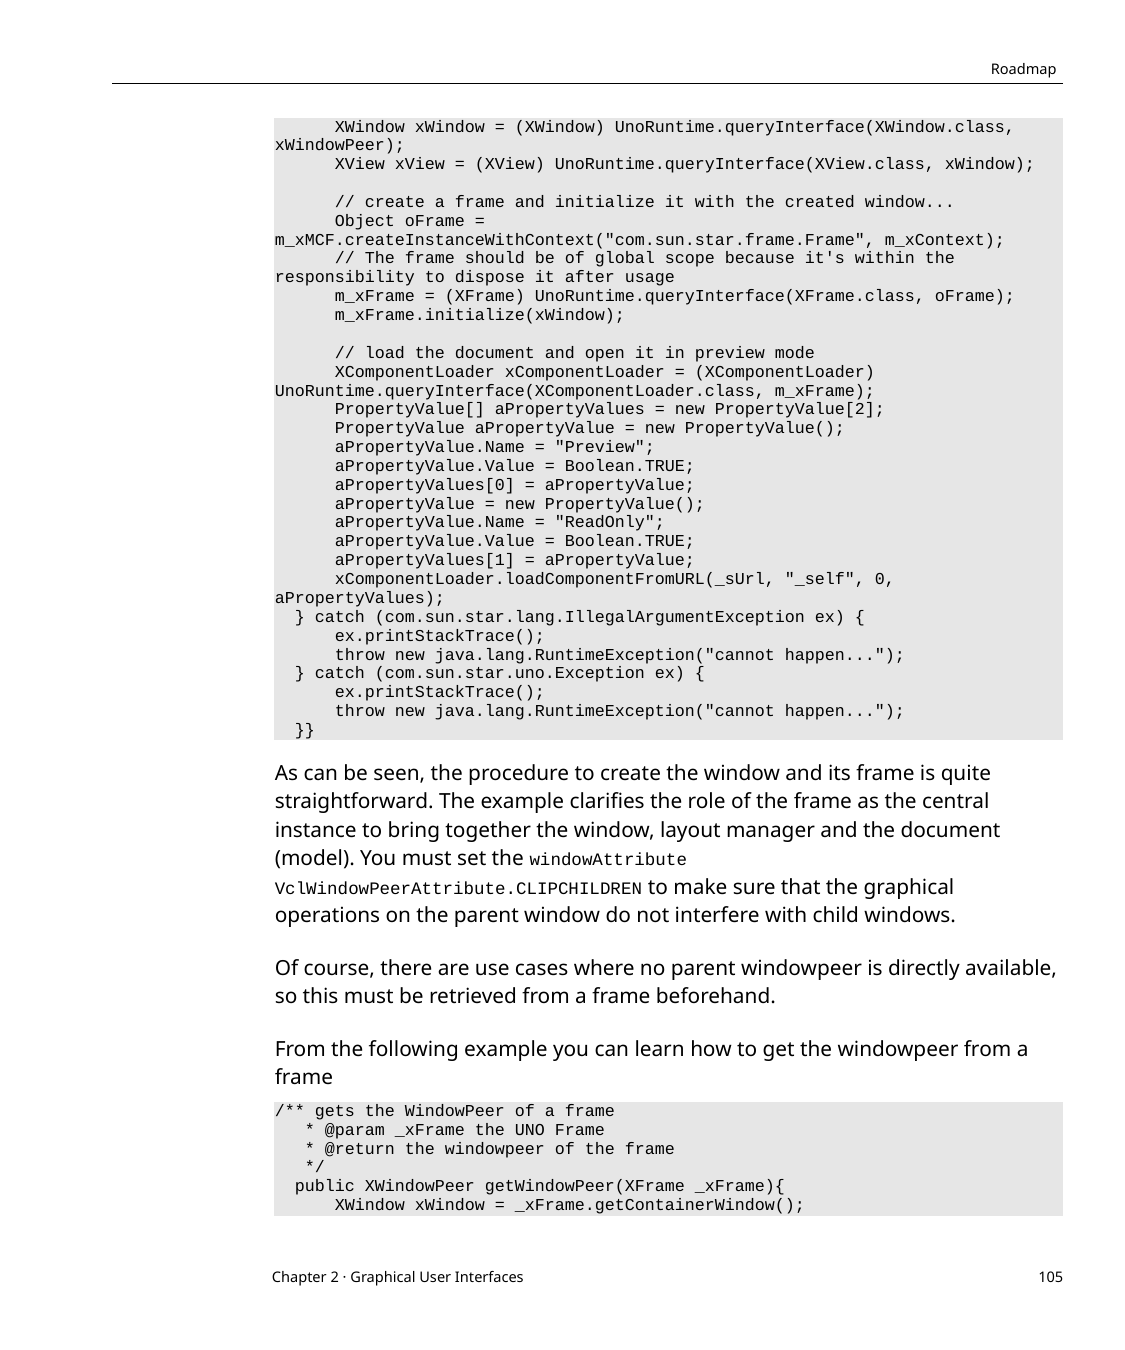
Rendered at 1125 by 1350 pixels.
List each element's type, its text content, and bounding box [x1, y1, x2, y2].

text XWindow xWindow = (XWindow) UnoRuntime.queryInterface(XWindow.class, xWindowPeer); XView xView = (XView) UnoRuntime.queryInterface(XView.class, xWindow); // create a frame and initialize it with the created window... Object oFrame = m_xMCF.createInstanceWithContext("com.sun.star.frame.Frame", m_xContext); // The frame should be of global scope because it's within the responsibility to dispose it after usage m_xFrame = (XFrame) UnoRuntime.queryInterface(XFrame.class, oFrame); m_xFrame.initialize(xWindow); // load the document and open it in preview mode XComponentLoader xComponentLoader = (XComponentLoader) UnoRuntime.queryInterface(XComponentLoader.class, m_xFrame); PropertyValue[] aPropertyValues = new PropertyValue[2]; PropertyValue aPropertyValue = new PropertyValue(); aPropertyValue.Name = "Preview"; aPropertyValue.Value = Boolean.TRUE; aPropertyValues[0] = aPropertyValue; aPropertyValue = new PropertyValue(); aPropertyValue.Name = "ReadOnly"; aPropertyValue.Value = Boolean.TRUE; aPropertyValues[1] = aPropertyValue; xComponentLoader.loadComponentFromURL(_sUrl, "_self", 0, aPropertyValues); } catch (com.sun.star.lang.IllegalArgumentException ex) { ex.printStackTrace(); throw new java.lang.RuntimeException("cannot happen..."); } catch (com.sun.star.uno.Exception ex) { ex.printStackTrace(); throw new java.lang.RuntimeException("cannot happen..."); }} [274, 118, 1063, 740]
text From the following example you can learn how to get the windowpeer from a frame [274, 1034, 1063, 1091]
text As can be seen, the procedure to create the window and its frame is quite straightforward. The example clarifies the role of the frame as the central instance to bring together the window, layout manager and the document (model). You must set the windowAttribute VclWindowPeerAttribute.CLIPCHILDREN to make sure that the graphical operations on the parent window do not interfere with child windows. [274, 758, 1063, 929]
text /** gets the WindowPeer of a frame * @param _xFrame the UNO Frame * @return the windowpeer of the frame */ public XWindowPeer getWindowPeer(XFrame _xFrame){ XWindow xWindow = _xFrame.getContainerWindow(); [274, 1102, 1063, 1216]
text Of course, there are use cases where no parent windowpeer is directly available, so this must be retrieved from a frame beforehand. [274, 953, 1063, 1010]
